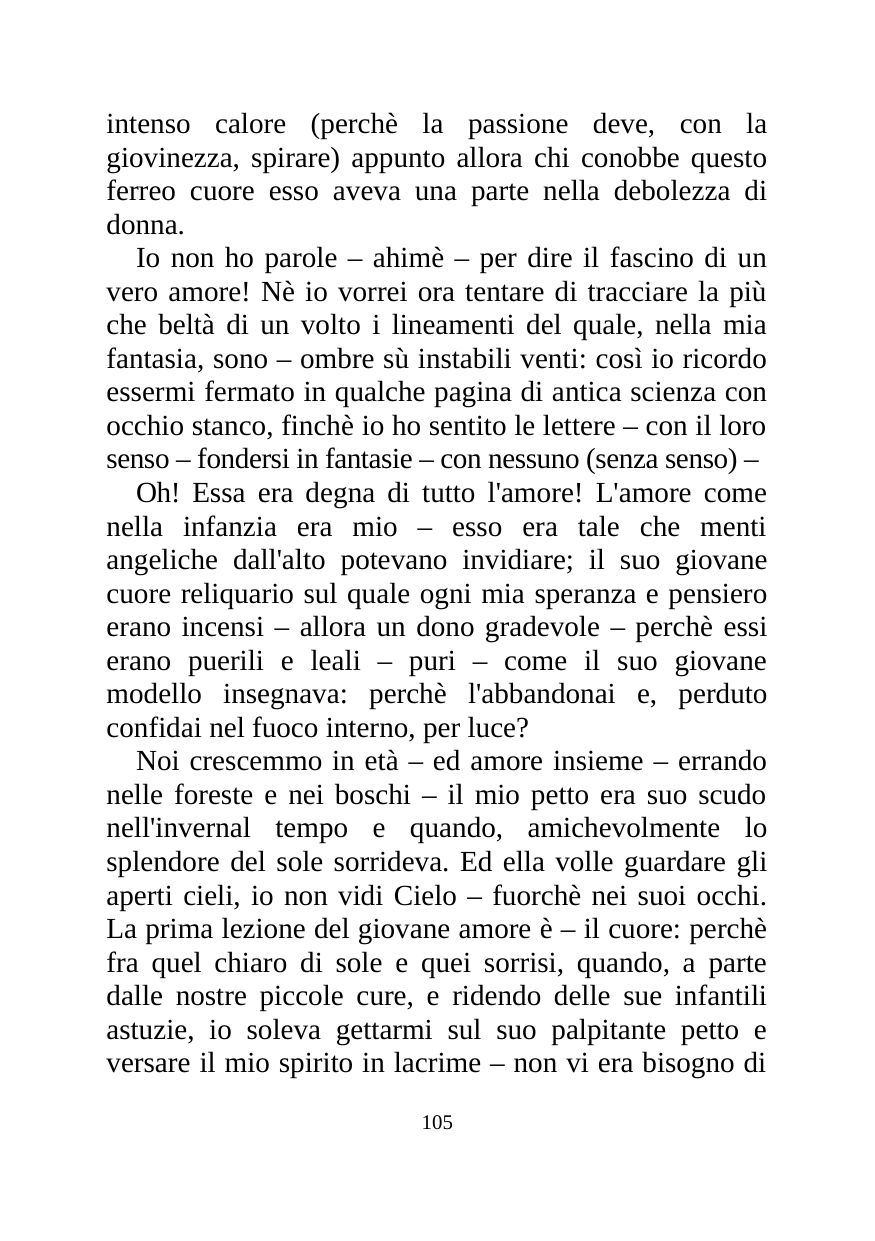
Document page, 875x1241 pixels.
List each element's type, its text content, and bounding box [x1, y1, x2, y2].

text Oh! Essa era degna di tutto l'amore! L'amore come nella infanzia era mio – esso era tale che menti angeliche dall'alto potevano invidiare; il suo giovane cuore reliquario sul quale ogni mia speranza e pensiero erano incensi – allora un dono gradevole – perchè essi erano puerili e leali – puri – come il suo giovane modello insegnava: perchè l'abbandonai e, perduto confidai nel fuoco interno, per luce? [106, 475, 768, 743]
text Noi crescemmo in età – ed amore insieme – errando nelle foreste e nei boschi – il mio petto era suo scudo nell'invernal tempo e quando, amichevolmente lo splendore del sole sorrideva. Ed ella volle guardare gli aperti cieli, io non vidi Cielo – fuorchè nei suoi occhi. La prima lezione del giovane amore è – il cuore: perchè fra quel chiaro di sole e quei sorrisi, quando, a parte dalle nostre piccole cure, e ridendo delle sue infantili astuzie, io soleva gettarmi sul suo palpitante petto e versare il mio spirito in lacrime – non vi era bisogno di [106, 743, 768, 1079]
text Io non ho parole – ahimè – per dire il fascino di un vero amore! Nè io vorrei ora tentare di tracciare la più che beltà di un volto i lineamenti del quale, nella mia fantasia, sono – ombre sù instabili venti: così io ricordo essermi fermato in qualche pagina di antica scienza con occhio stanco, finchè io ho sentito le lettere – con il loro senso – fondersi in fantasie – con nessuno (senza senso) – [106, 240, 768, 475]
text intenso calore (perchè la passione deve, con la giovinezza, spirare) appunto allora chi conobbe questo ferreo cuore esso aveva una parte nella debolezza di donna. [106, 106, 768, 240]
